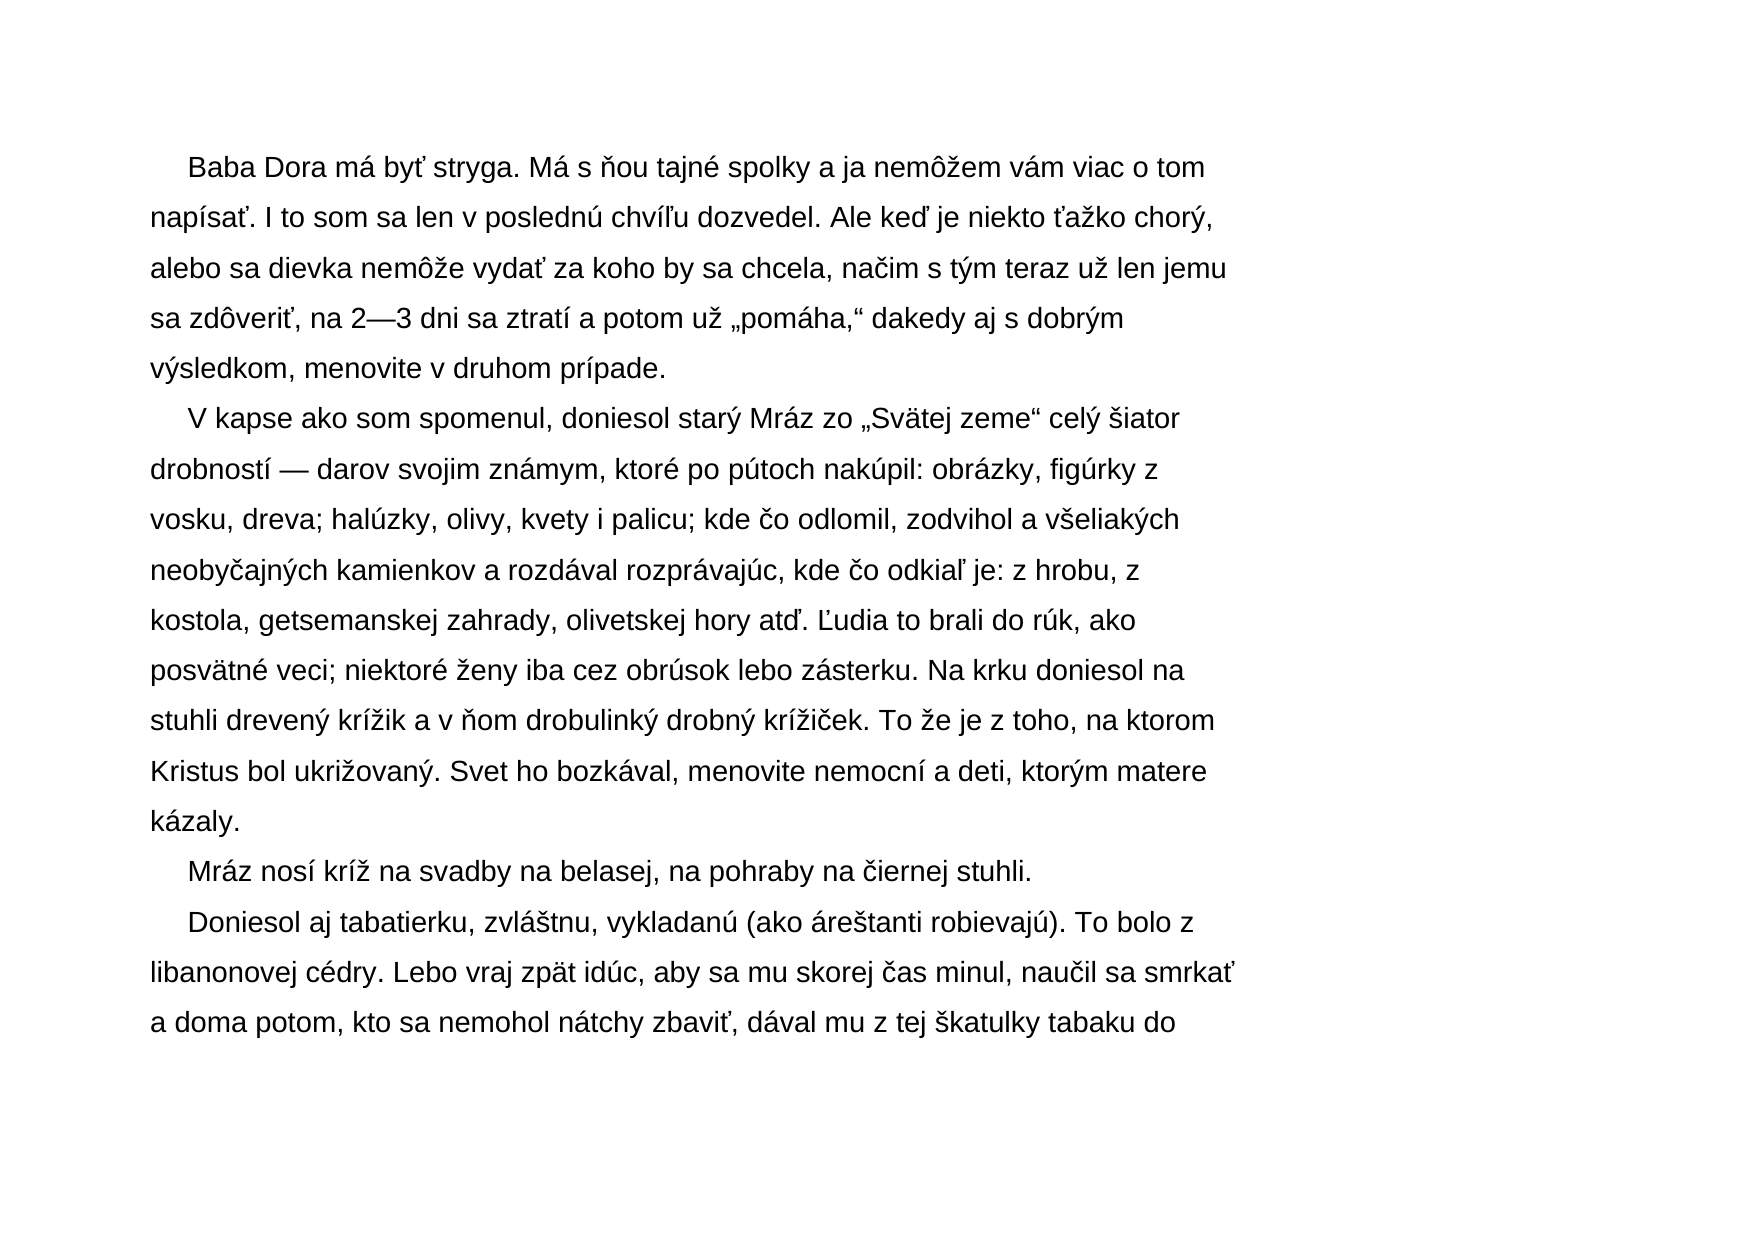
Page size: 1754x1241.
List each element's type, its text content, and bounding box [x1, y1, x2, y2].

text Baba Dora má byť stryga. Má s ňou tajné spolky a ja nemôžem vám viac o tom napísať. I to som sa len v poslednú chvíľu dozvedel. Ale keď je niekto ťažko chorý, alebo sa dievka ne­môže vydať za koho by sa chcela, načim s tým teraz už len jemu sa zdôveriť, na 2—3 dni sa ztratí a potom už „pomáha,“ dakedy aj s dobrým výsledkom, menovite v druhom prípade. [150, 150, 1242, 385]
text Mráz nosí kríž na svadby na belasej, na pohraby na čiernej stuhli. [150, 854, 1242, 888]
text Doniesol aj tabatierku, zvláštnu, vykladanú (ako áreštanti robievajú). To bolo z libanonovej cédry. Lebo vraj zpät idúc, aby sa mu skorej čas minul, naučil sa smrkať a doma potom, kto sa nemohol nátchy zbaviť, dával mu z tej škatulky tabaku do [150, 905, 1242, 1039]
text V kapse ako som spomenul, doniesol starý Mráz zo „Svätej zeme“ celý šiator drobností — darov svojim známym, ktoré po pútoch nakúpil: obrázky, figúrky z vosku, dreva; halúzky, olivy, kvety i palicu; kde čo odlomil, zodvihol a všeliakých neobyčajných kamienkov a rozdával rozprá­vajúc, kde čo odkiaľ je: z hrobu, z kostola, getsemanskej zahrady, olivetskej hory atď. Ľudia to brali do rúk, ako posvätné veci; niektoré ženy iba cez obrúsok lebo zásterku. Na krku doniesol na stuhli drevený krížik a v ňom drobulinký drobný krížiček. To že je z toho, na ktorom Kristus bol ukrižovaný. Svet ho bozkával, menovite nemocní a deti, ktorým matere kázaly. [150, 402, 1242, 838]
